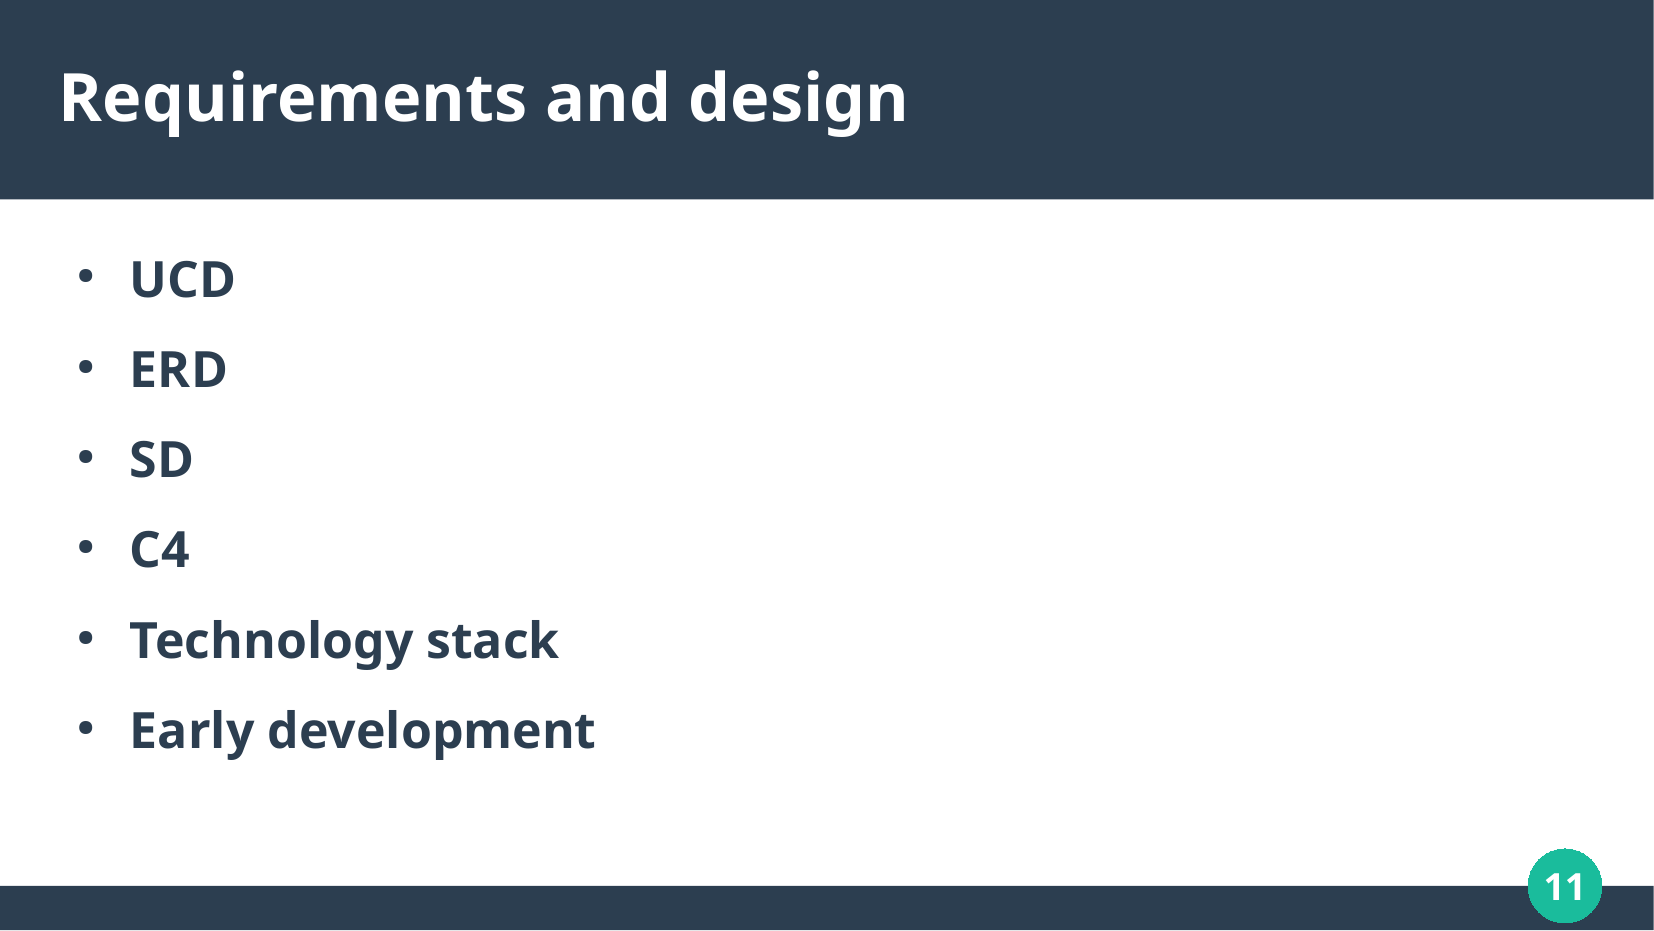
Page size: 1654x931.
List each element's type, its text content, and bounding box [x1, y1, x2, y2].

title Requirements and design [59, 37, 1595, 155]
list UCD ERD SD C4 Technology stack Early development [59, 243, 1595, 864]
